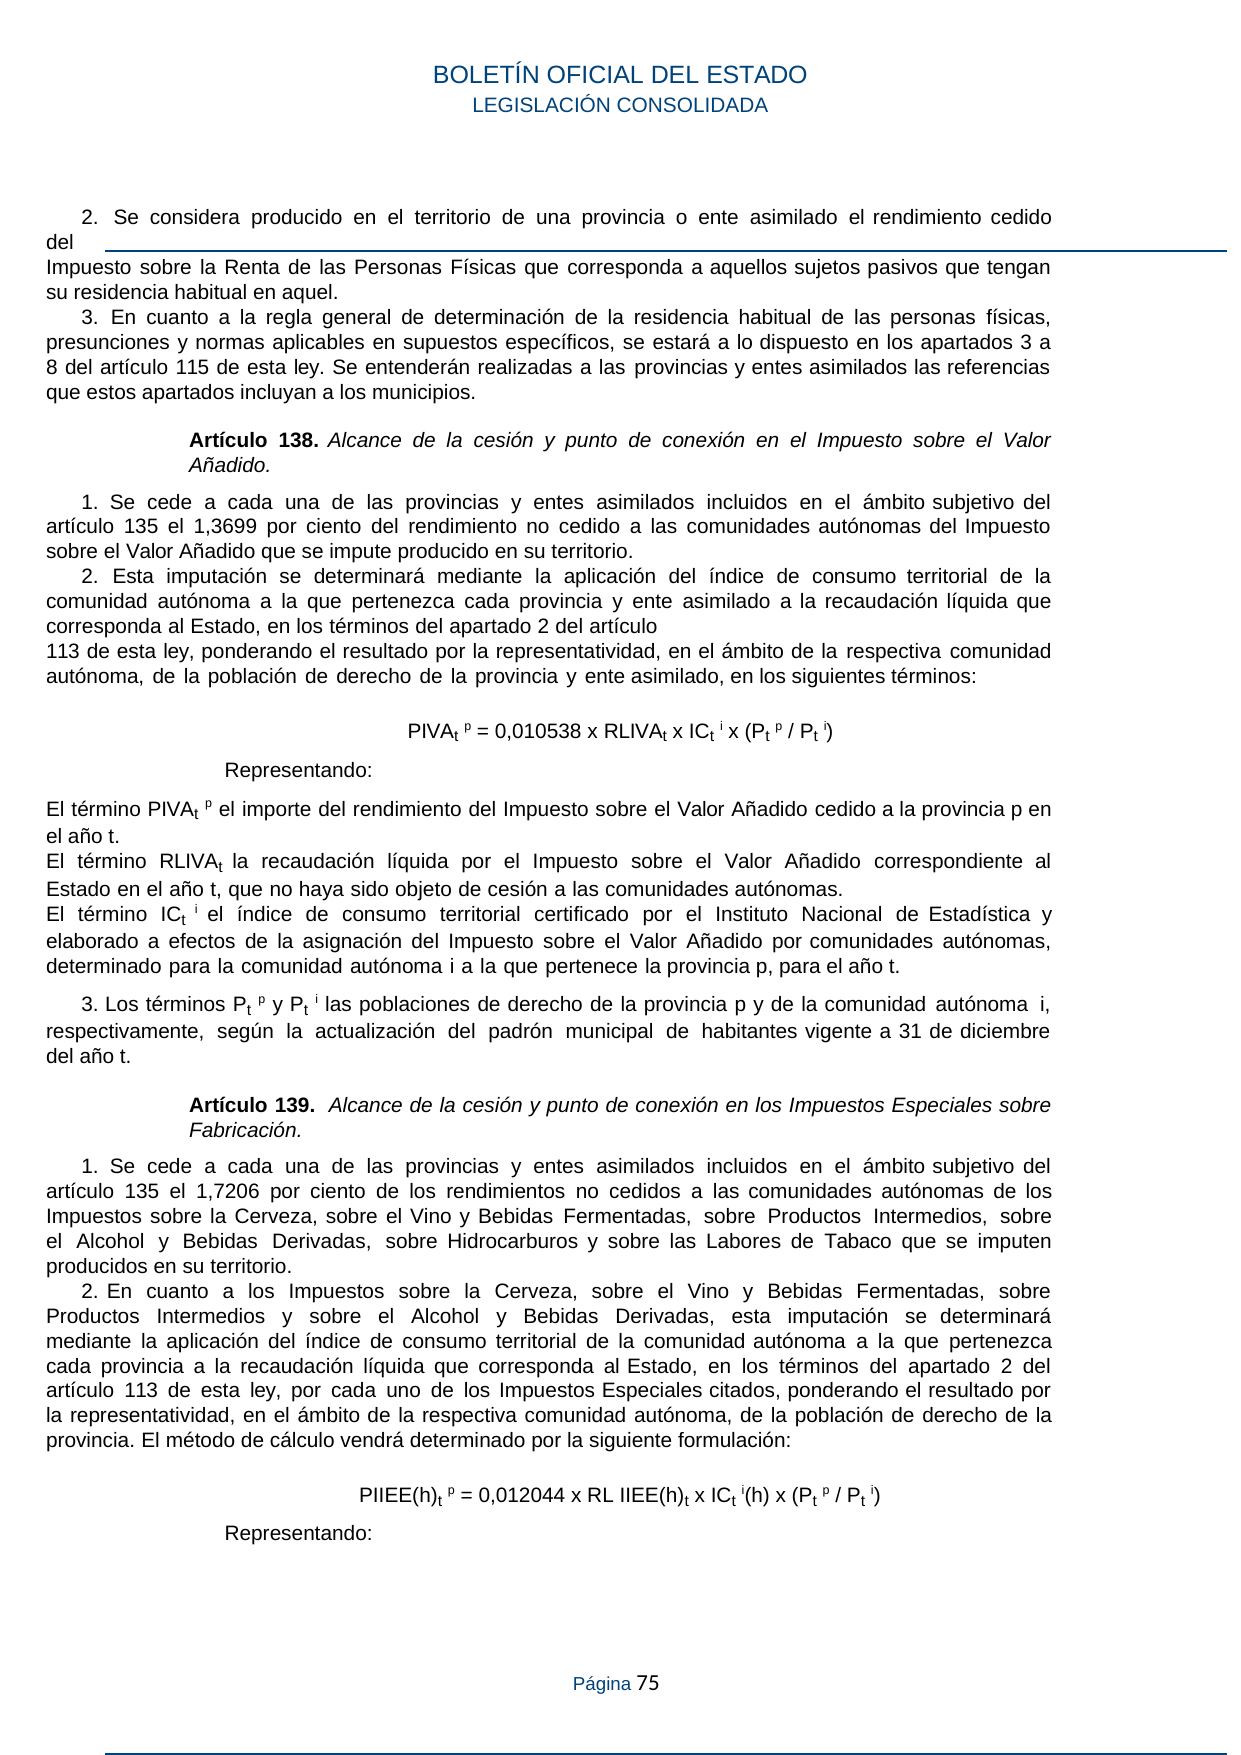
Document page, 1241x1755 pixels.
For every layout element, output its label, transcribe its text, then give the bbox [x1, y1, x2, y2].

text El término ICt i el índice de consumo territorial certificado por el Instituto Nacional de Estadística y elaborado a efectos de la asignación del Impuesto sobre el Valor Añadido por comunidades autónomas, determinado para la comunidad autónoma i a la que pertenece la provincia p, para el año t. [46, 901, 1052, 978]
text Representando: [224, 758, 373, 782]
list En cuanto a la regla general de determinación de la residencia habitual de las personas físicas, presunciones y normas aplicables en supuestos específicos, se estará a lo dispuesto en los apartados 3 a 8 del artículo 115 de esta ley. Se entenderán realizadas a las provincias y entes asimilados las referencias que estos apartados incluyan a los municipios. [46, 305, 1052, 403]
text El término RLIVAt la recaudación líquida por el Impuesto sobre el Valor Añadido correspondiente al Estado en el año t, que no haya sido objeto de cesión a las comunidades autónomas. [46, 849, 1052, 900]
list Se cede a cada una de las provincias y entes asimilados incluidos en el ámbito subjetivo del artículo 135 el 1,7206 por ciento de los rendimientos no cedidos a las comunidades autónomas de los Impuestos sobre la Cerveza, sobre el Vino y Bebidas Fermentadas, sobre Productos Intermedios, sobre el Alcohol y Bebidas Derivadas, sobre Hidrocarburos y sobre las Labores de Tabaco que se imputen producidos en su territorio. [46, 1154, 1052, 1278]
text 113 de esta ley, ponderando el resultado por la representatividad, en el ámbito de la respectiva comunidad autónoma, de la población de derecho de la provincia y ente asimilado, en los siguientes términos: [46, 639, 1052, 688]
list Se considera producido en el territorio de una provincia o ente asimilado el rendimiento cedido del Impuesto sobre la Renta de las Personas Físicas que corresponda a aquellos sujetos pasivos que tengan su residencia habitual en aquel. [46, 205, 1052, 304]
text El término PIVAt p el importe del rendimiento del Impuesto sobre el Valor Añadido cedido a la provincia p en el año t. [46, 796, 1052, 848]
text PIVAt p = 0,010538 x RLIVAt x ICt i x (Pt p / Pt i) [407, 718, 1195, 745]
text Artículo 138. Alcance de la cesión y punto de conexión en el Impuesto sobre el Valor Añadido. [189, 428, 1052, 477]
text PIIEE(h)t p = 0,012044 x RL IIEE(h)t x ICt i(h) x (Pt p / Pt i) Representando: [224, 1483, 1026, 1545]
text Artículo 139. Alcance de la cesión y punto de conexión en los Impuestos Especiales sobre Fabricación. [189, 1093, 1072, 1142]
list Esta imputación se determinará mediante la aplicación del índice de consumo territorial de la comunidad autónoma a la que pertenezca cada provincia y ente asimilado a la recaudación líquida que corresponda al Estado, en los términos del apartado 2 del artículo [46, 564, 1052, 638]
list Se cede a cada una de las provincias y entes asimilados incluidos en el ámbito subjetivo del artículo 135 el 1,3699 por ciento del rendimiento no cedido a las comunidades autónomas del Impuesto sobre el Valor Añadido que se impute producido en su territorio. [46, 489, 1052, 563]
list En cuanto a los Impuestos sobre la Cerveza, sobre el Vino y Bebidas Fermentadas, sobre Productos Intermedios y sobre el Alcohol y Bebidas Derivadas, esta imputación se determinará mediante la aplicación del índice de consumo territorial de la comunidad autónoma a la que pertenezca cada provincia a la recaudación líquida que corresponda al Estado, en los términos del apartado 2 del artículo 113 de esta ley, por cada uno de los Impuestos Especiales citados, ponderando el resultado por la representatividad, en el ámbito de la respectiva comunidad autónoma, de la población de derecho de la provincia. El método de cálculo vendrá determinado por la siguiente formulación: [46, 1279, 1052, 1452]
list Los términos Pt p y Pt i las poblaciones de derecho de la provincia p y de la comunidad autónoma i, respectivamente, según la actualización del padrón municipal de habitantes vigente a 31 de diciembre del año t. [46, 991, 1052, 1068]
